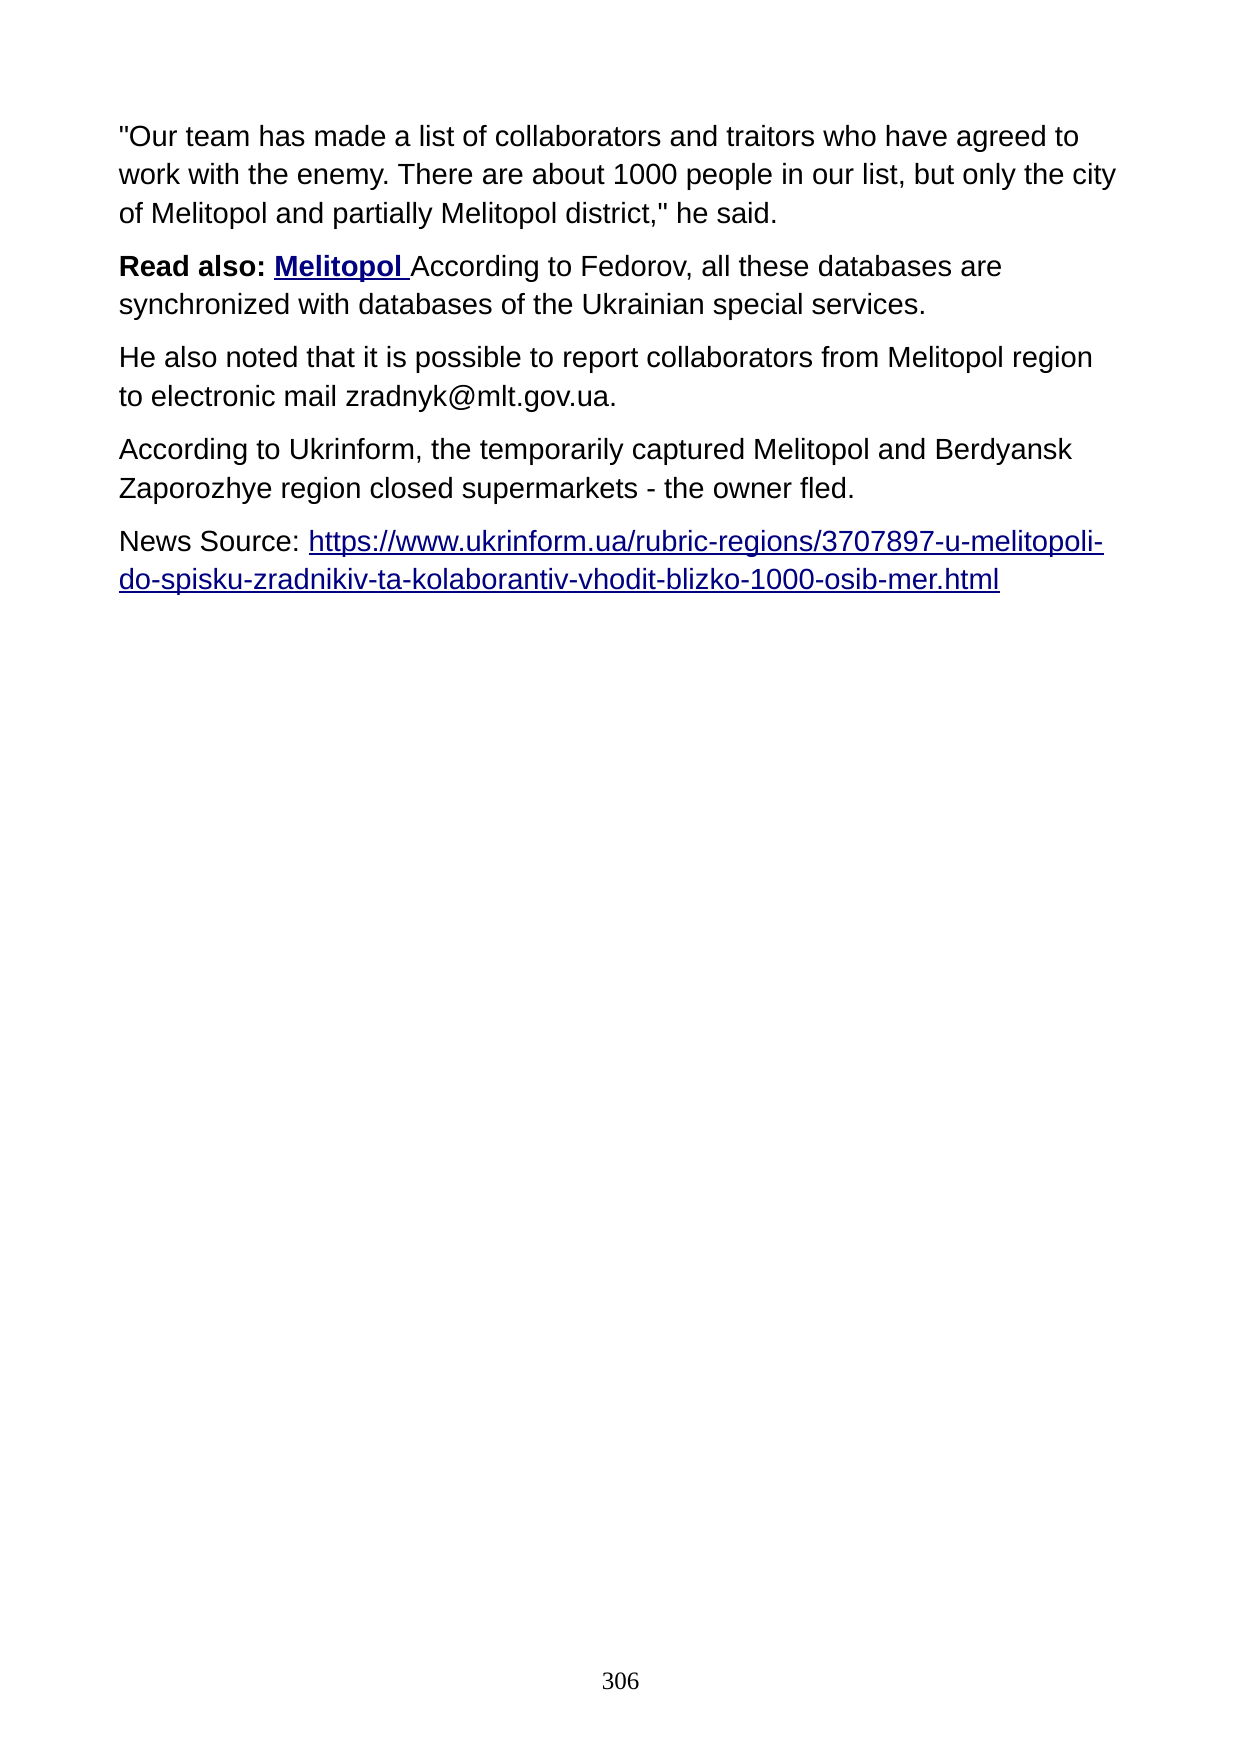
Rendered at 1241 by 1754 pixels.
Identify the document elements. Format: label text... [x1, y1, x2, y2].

text He also noted that it is possible to report collaborators from Melitopol region to electronic mail zradnyk@mlt.gov.ua. [118, 340, 1122, 412]
text News Source: https://www.ukrinform.ua/rubric-regions/3707897-u-melitopoli-do-spisku-zradnikiv-ta-kolaborantiv-vhodit-blizko-1000-osib-mer.html [118, 524, 1122, 596]
text According to Ukrinform, the temporarily captured Melitopol and Berdyansk Zaporozhye region closed supermarkets - the owner fled. [118, 432, 1122, 504]
text "Our team has made a list of collaborators and traitors who have agreed to work with the enemy. There are about 1000 people in our list, but only the city of Melitopol and partially Melitopol district," he said. [118, 118, 1122, 229]
text Read also: Melitopol According to Fedorov, all these databases are synchronized with databases of the Ukrainian special services. [118, 249, 1122, 321]
